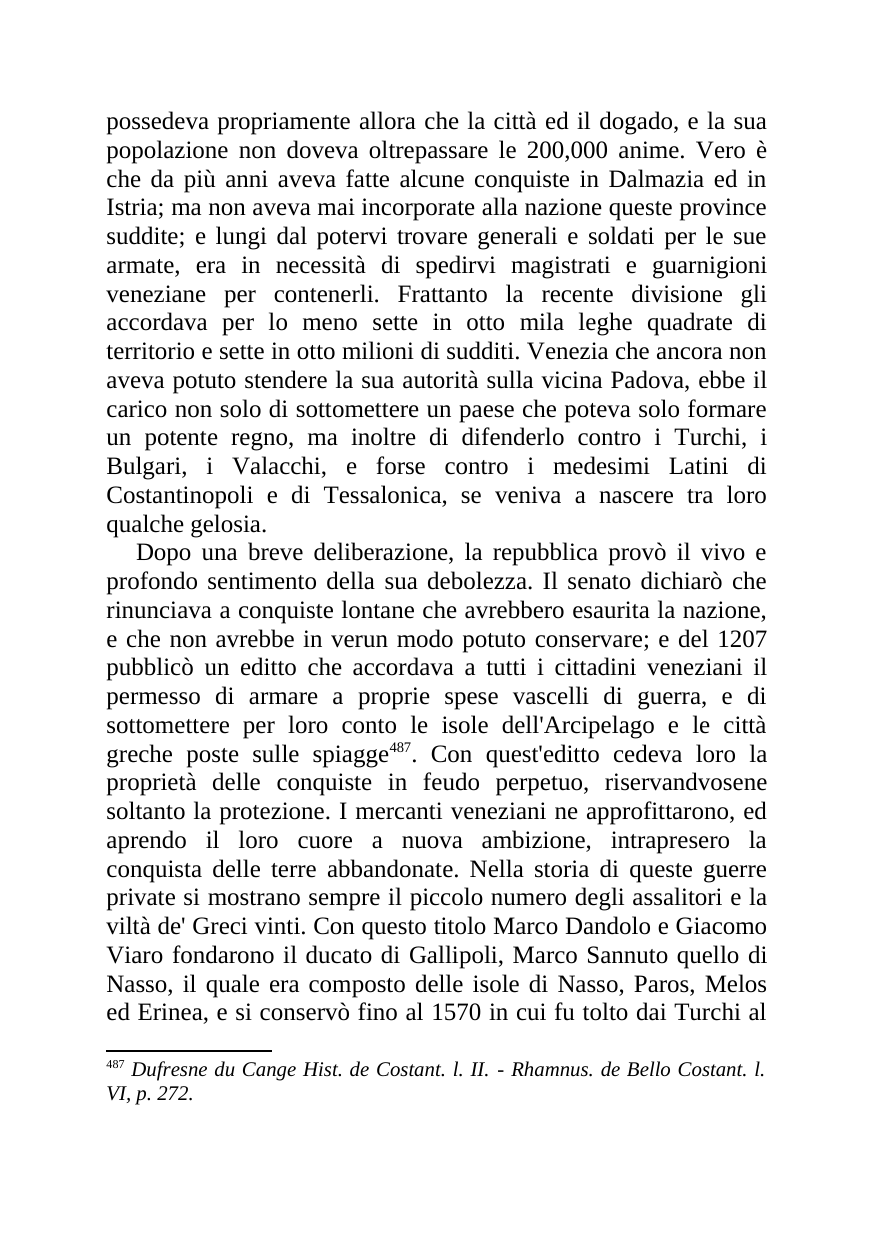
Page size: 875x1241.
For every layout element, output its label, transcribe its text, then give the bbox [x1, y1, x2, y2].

text Dopo una breve deliberazione, la repubblica provò il vivo e profondo sentimento della sua debolezza. Il senato dichiarò che rinunciava a conquiste lontane che avrebbero esaurita la nazione, e che non avrebbe in verun modo potuto conservare; e del 1207 pubblicò un editto che accordava a tutti i cittadini veneziani il permesso di armare a proprie spese vascelli di guerra, e di sottomettere per loro conto le isole dell'Arcipelago e le città greche poste sulle spiagge. Con quest'editto cedeva loro la proprietà delle conquiste in feudo perpetuo, riservandvosene soltanto la protezione. I mercanti veneziani ne approfittarono, ed aprendo il loro cuore a nuova ambizione, intrapresero la conquista delle terre abbandonate. Nella storia di queste guerre private si mostrano sempre il piccolo numero degli assalitori e la viltà de' Greci vinti. Con questo titolo Marco Dandolo e Giacomo Viaro fondarono il ducato di Gallipoli, Marco Sannuto quello di Nasso, il quale era composto delle isole di Nasso, Paros, Melos ed Erinea, e si conservò fino al 1570 in cui fu tolto dai Turchi al [106, 537, 768, 1026]
text possedeva propriamente allora che la città ed il dogado, e la sua popolazione non doveva oltrepassare le 200,000 anime. Vero è che da più anni aveva fatte alcune conquiste in Dalmazia ed in Istria; ma non aveva mai incorporate alla nazione queste province suddite; e lungi dal potervi trovare generali e soldati per le sue armate, era in necessità di spedirvi magistrati e guarnigioni veneziane per contenerli. Frattanto la recente divisione gli accordava per lo meno sette in otto mila leghe quadrate di territorio e sette in otto milioni di sudditi. Venezia che ancora non aveva potuto stendere la sua autorità sulla vicina Padova, ebbe il carico non solo di sottomettere un paese che poteva solo formare un potente regno, ma inoltre di difenderlo contro i Turchi, i Bulgari, i Valacchi, e forse contro i medesimi Latini di Costantinopoli e di Tessalonica, se veniva a nascere tra loro qualche gelosia. [106, 106, 768, 537]
text Dufresne du Cange Hist. de Costant. l. II. - Rhamnus. de Bello Costant. l. VI, p. 272. [106, 1057, 768, 1105]
